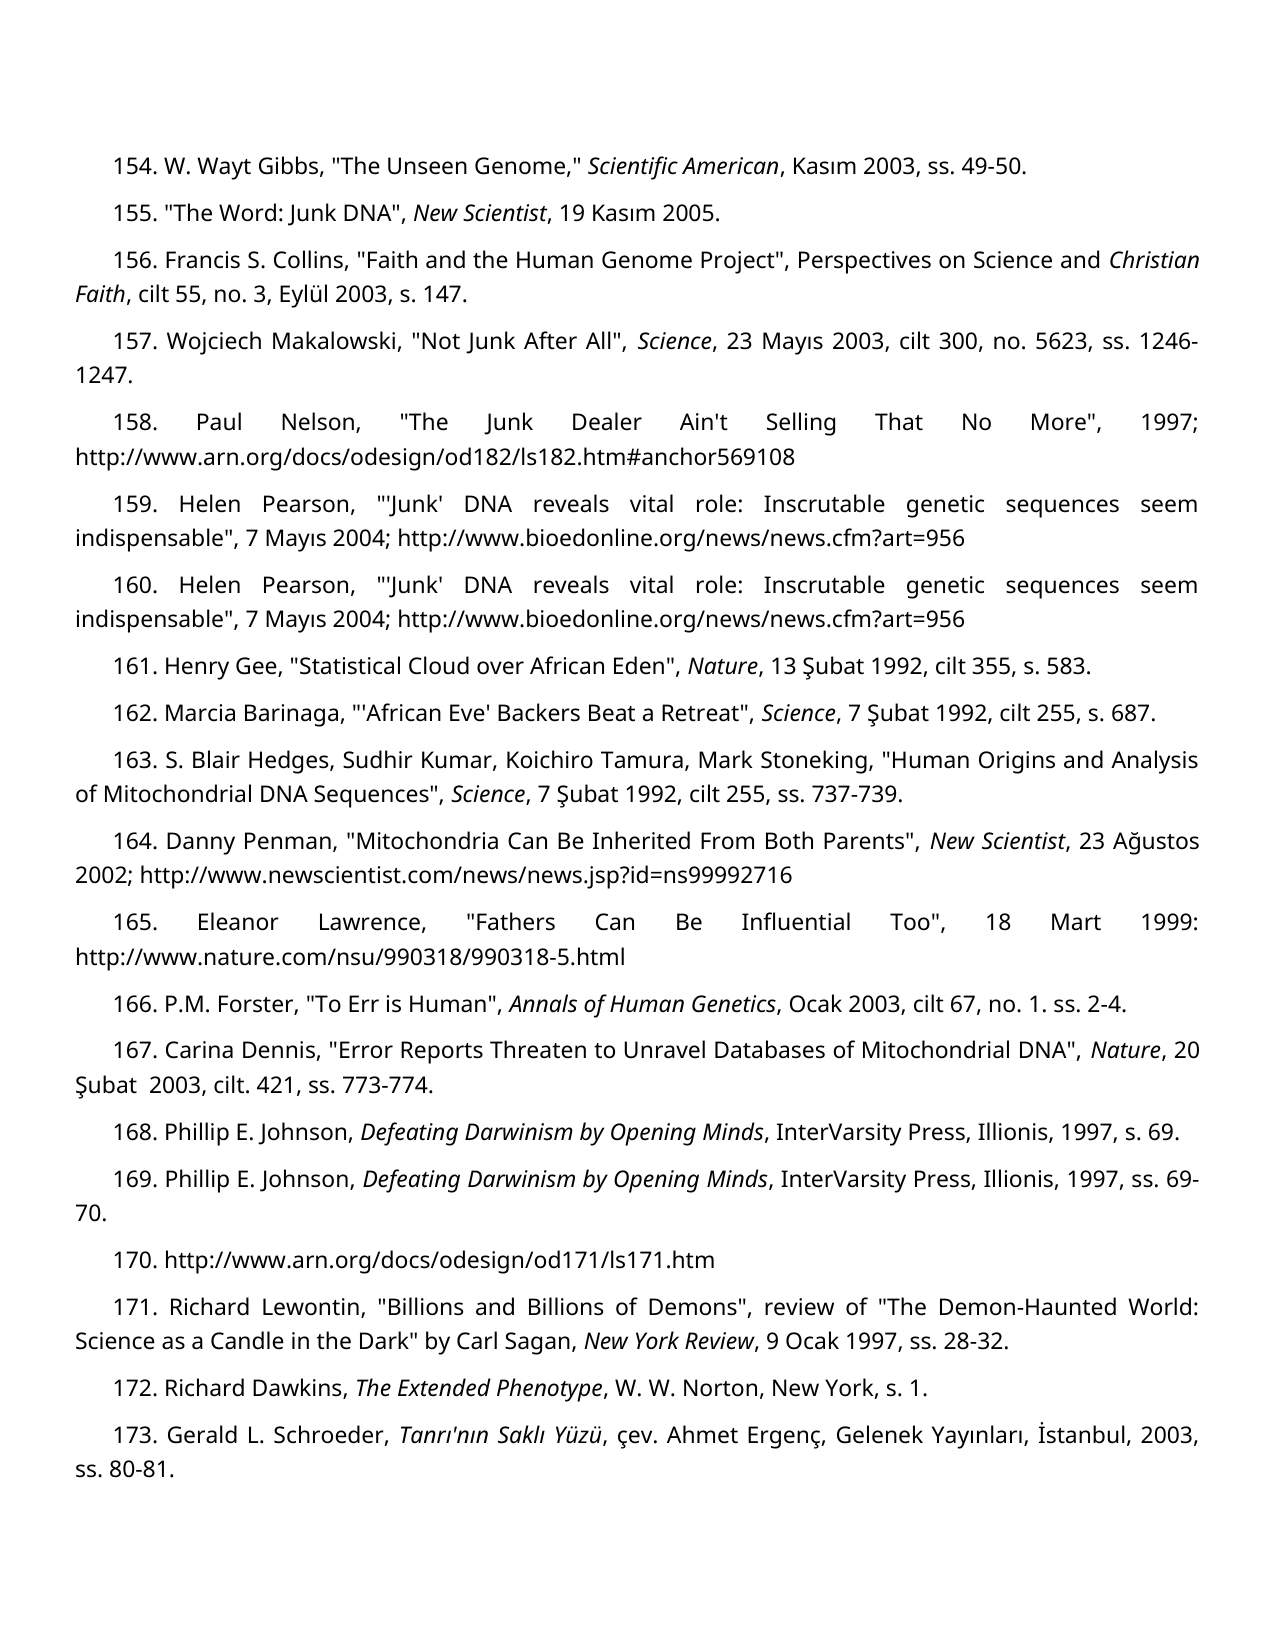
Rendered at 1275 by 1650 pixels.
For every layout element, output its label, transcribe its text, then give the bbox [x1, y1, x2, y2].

text 158. Paul Nelson, "The Junk Dealer Ain't Selling That No More", 1997; http://www.arn.org/docs/odesign/od182/ls182.htm#anchor569108 [75, 406, 1200, 472]
text 161. Henry Gee, "Statistical Cloud over African Eden", Nature, 13 Şubat 1992, cilt 355, s. 583. [75, 650, 1200, 681]
text 156. Francis S. Collins, "Faith and the Human Genome Project", Perspectives on Science and Christian Faith, cilt 55, no. 3, Eylül 2003, s. 147. [75, 244, 1200, 309]
text 160. Helen Pearson, "'Junk' DNA reveals vital role: Inscrutable genetic sequences seem indispensable", 7 Mayıs 2004; http://www.bioedonline.org/news/news.cfm?art=956 [75, 569, 1200, 634]
text 172. Richard Dawkins, The Extended Phenotype, W. W. Norton, New York, s. 1. [75, 1372, 1200, 1403]
text 165. Eleanor Lawrence, "Fathers Can Be Influential Too", 18 Mart 1999: http://www.nature.com/nsu/990318/990318-5.html [75, 906, 1200, 972]
text 155. "The Word: Junk DNA", New Scientist, 19 Kasım 2005. [75, 197, 1200, 228]
text 170. http://www.arn.org/docs/odesign/od171/ls171.htm [75, 1244, 1200, 1275]
text 169. Phillip E. Johnson, Defeating Darwinism by Opening Minds, InterVarsity Press, Illionis, 1997, ss. 69-70. [75, 1162, 1200, 1228]
text 166. P.M. Forster, "To Err is Human", Annals of Human Genetics, Ocak 2003, cilt 67, no. 1. ss. 2-4. [75, 987, 1200, 1019]
text 173. Gerald L. Schroeder, Tanrı'nın Saklı Yüzü, çev. Ahmet Ergenç, Gelenek Yayınları, İstanbul, 2003, ss. 80-81. [75, 1419, 1200, 1484]
text 162. Marcia Barinaga, "'African Eve' Backers Beat a Retreat", Science, 7 Şubat 1992, cilt 255, s. 687. [75, 697, 1200, 728]
text 164. Danny Penman, "Mitochondria Can Be Inherited From Both Parents", New Scientist, 23 Ağustos 2002; http://www.newscientist.com/news/news.jsp?id=ns99992716 [75, 825, 1200, 891]
text 154. W. Wayt Gibbs, "The Unseen Genome," Scientific American, Kasım 2003, ss. 49-50. [75, 150, 1200, 181]
text 157. Wojciech Makalowski, "Not Junk After All", Science, 23 Mayıs 2003, cilt 300, no. 5623, ss. 1246-1247. [75, 325, 1200, 391]
text 167. Carina Dennis, "Error Reports Threaten to Unravel Databases of Mitochondrial DNA", Nature, 20 Şubat 2003, cilt. 421, ss. 773-774. [75, 1034, 1200, 1100]
text 159. Helen Pearson, "'Junk' DNA reveals vital role: Inscrutable genetic sequences seem indispensable", 7 Mayıs 2004; http://www.bioedonline.org/news/news.cfm?art=956 [75, 487, 1200, 553]
text 168. Phillip E. Johnson, Defeating Darwinism by Opening Minds, InterVarsity Press, Illionis, 1997, s. 69. [75, 1116, 1200, 1147]
text 171. Richard Lewontin, "Billions and Billions of Demons", review of "The Demon-Haunted World: Science as a Candle in the Dark" by Carl Sagan, New York Review, 9 Ocak 1997, ss. 28-32. [75, 1291, 1200, 1356]
text 163. S. Blair Hedges, Sudhir Kumar, Koichiro Tamura, Mark Stoneking, "Human Origins and Analysis of Mitochondrial DNA Sequences", Science, 7 Şubat 1992, cilt 255, ss. 737-739. [75, 744, 1200, 809]
